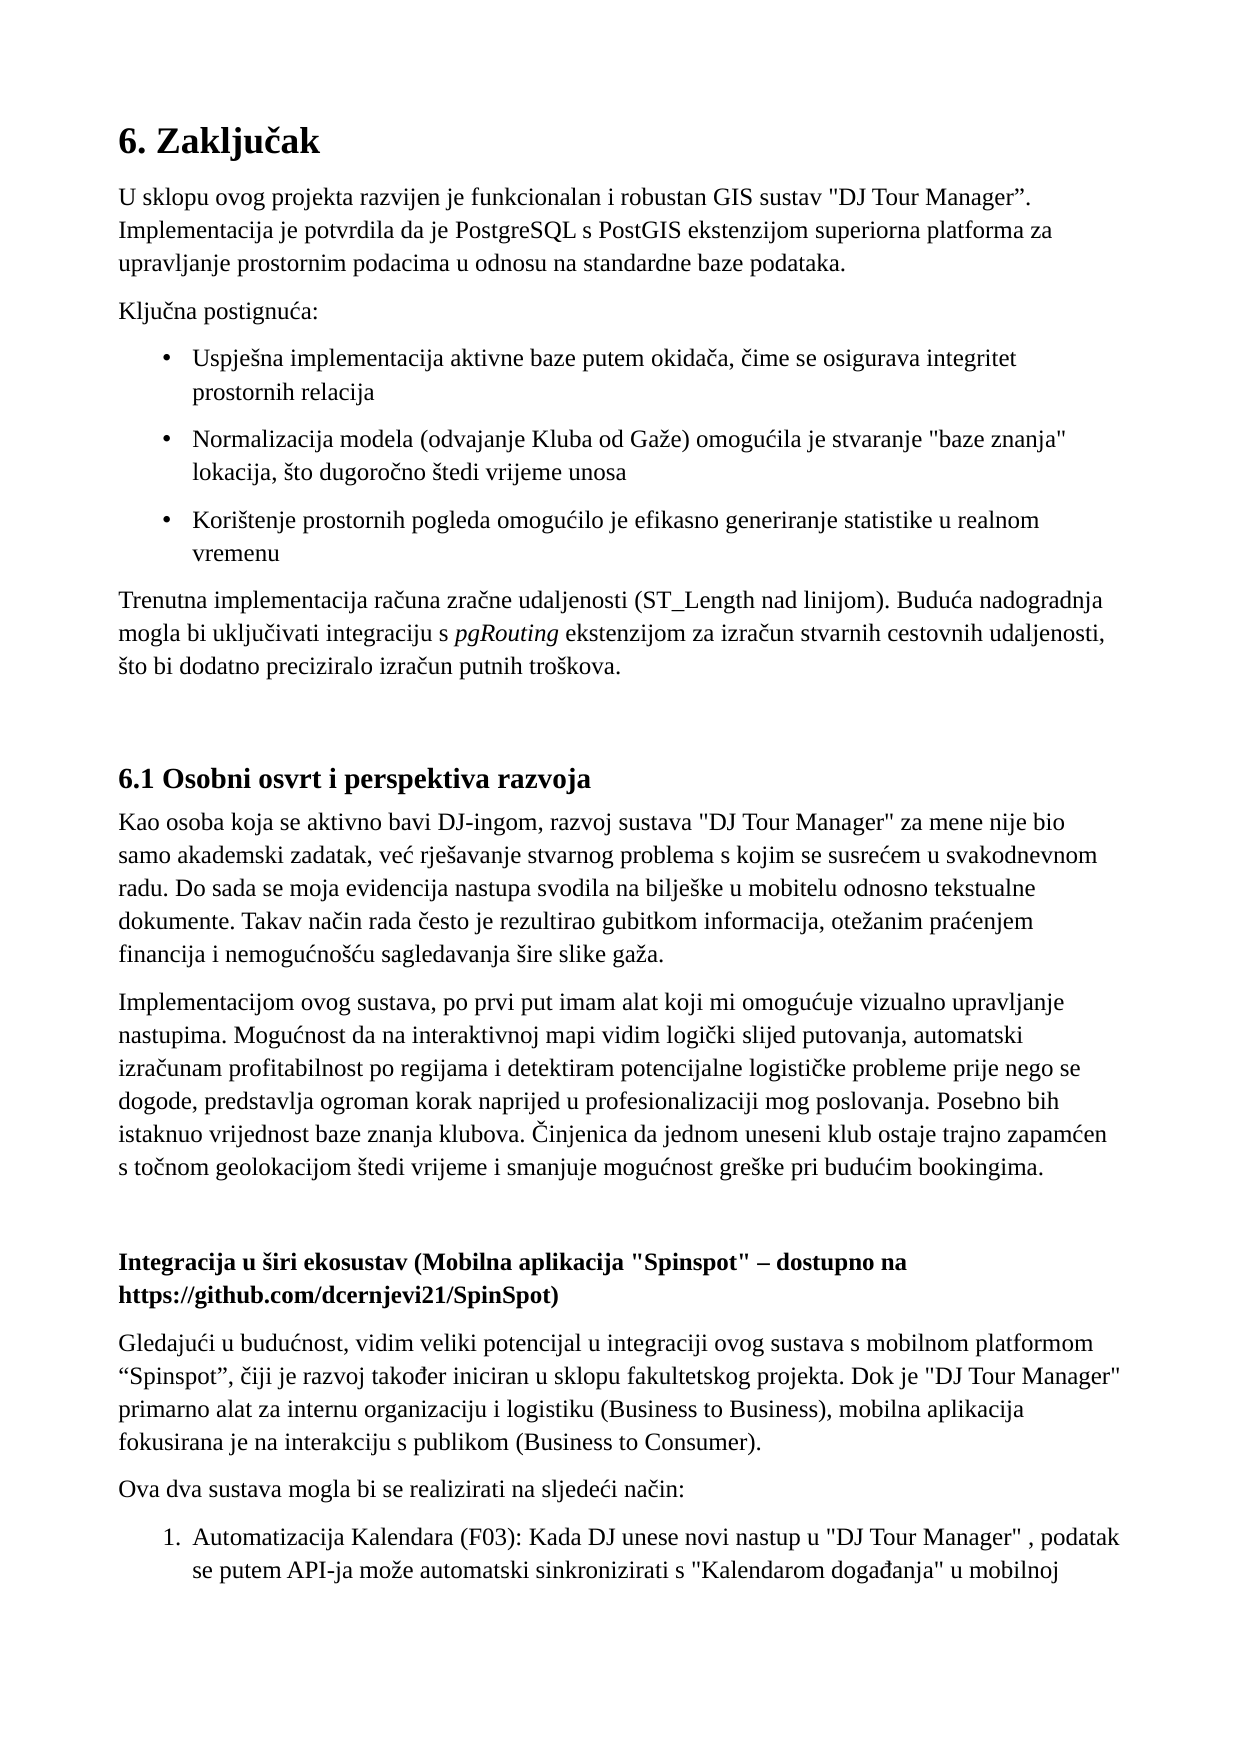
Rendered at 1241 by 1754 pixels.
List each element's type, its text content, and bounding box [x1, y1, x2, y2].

text Ključna postignuća: [118, 296, 1122, 325]
list Korištenje prostornih pogleda omogućilo je efikasno generiranje statistike u realnom vremenu [162, 505, 1122, 567]
list Automatizacija Kalendara (F03): Kada DJ unese novi nastup u "DJ Tour Manager" , podatak se putem API-ja može automatski sinkronizirati s "Kalendarom događanja" u mobilnoj [162, 1522, 1122, 1584]
subtitle 6.1 Osobni osvrt i perspektiva razvoja [118, 761, 1122, 795]
list Normalizacija modela (odvajanje Kluba od Gaže) omogućila je stvaranje "baze znanja" lokacija, što dugoročno štedi vrijeme unosa [162, 424, 1122, 486]
text U sklopu ovog projekta razvijen je funkcionalan i robustan GIS sustav "DJ Tour Manager”. Implementacija je potvrdila da je PostgreSQL s PostGIS ekstenzijom superiorna platforma za upravljanje prostornim podacima u odnosu na standardne baze podataka. [118, 182, 1122, 277]
text Ova dva sustava mogla bi se realizirati na sljedeći način: [118, 1474, 1122, 1503]
text Gledajući u budućnost, vidim veliki potencijal u integraciji ovog sustava s mobilnom platformom “Spinspot”, čiji je razvoj također iniciran u sklopu fakultetskog projekta. Dok je "DJ Tour Manager" primarno alat za internu organizaciju i logistiku (Business to Business), mobilna aplikacija fokusirana je na interakciju s publikom (Business to Consumer). [118, 1328, 1122, 1456]
list Uspješna implementacija aktivne baze putem okidača, čime se osigurava integritet prostornih relacija [162, 343, 1122, 405]
subtitle 6. Zaključak [118, 118, 1122, 161]
subtitle Integracija u širi ekosustav (Mobilna aplikacija "Spinspot" – dostupno na https://github.com/dcernjevi21/SpinSpot) [118, 1247, 1122, 1309]
text Kao osoba koja se aktivno bavi DJ-ingom, razvoj sustava "DJ Tour Manager" za mene nije bio samo akademski zadatak, već rješavanje stvarnog problema s kojim se susrećem u svakodnevnom radu. Do sada se moja evidencija nastupa svodila na bilješke u mobitelu odnosno tekstualne dokumente. Takav način rada često je rezultirao gubitkom informacija, otežanim praćenjem financija i nemogućnošću sagledavanja šire slike gaža. [118, 807, 1122, 968]
text Trenutna implementacija računa zračne udaljenosti (ST_Length nad linijom). Buduća nadogradnja mogla bi uključivati integraciju s pgRouting ekstenzijom za izračun stvarnih cestovnih udaljenosti, što bi dodatno preciziralo izračun putnih troškova. [118, 585, 1122, 680]
text Implementacijom ovog sustava, po prvi put imam alat koji mi omogućuje vizualno upravljanje nastupima. Mogućnost da na interaktivnoj mapi vidim logički slijed putovanja, automatski izračunam profitabilnost po regijama i detektiram potencijalne logističke probleme prije nego se dogode, predstavlja ogroman korak naprijed u profesionalizaciji mog poslovanja. Posebno bih istaknuo vrijednost baze znanja klubova. Činjenica da jednom uneseni klub ostaje trajno zapamćen s točnom geolokacijom štedi vrijeme i smanjuje mogućnost greške pri budućim bookingima. [118, 987, 1122, 1181]
